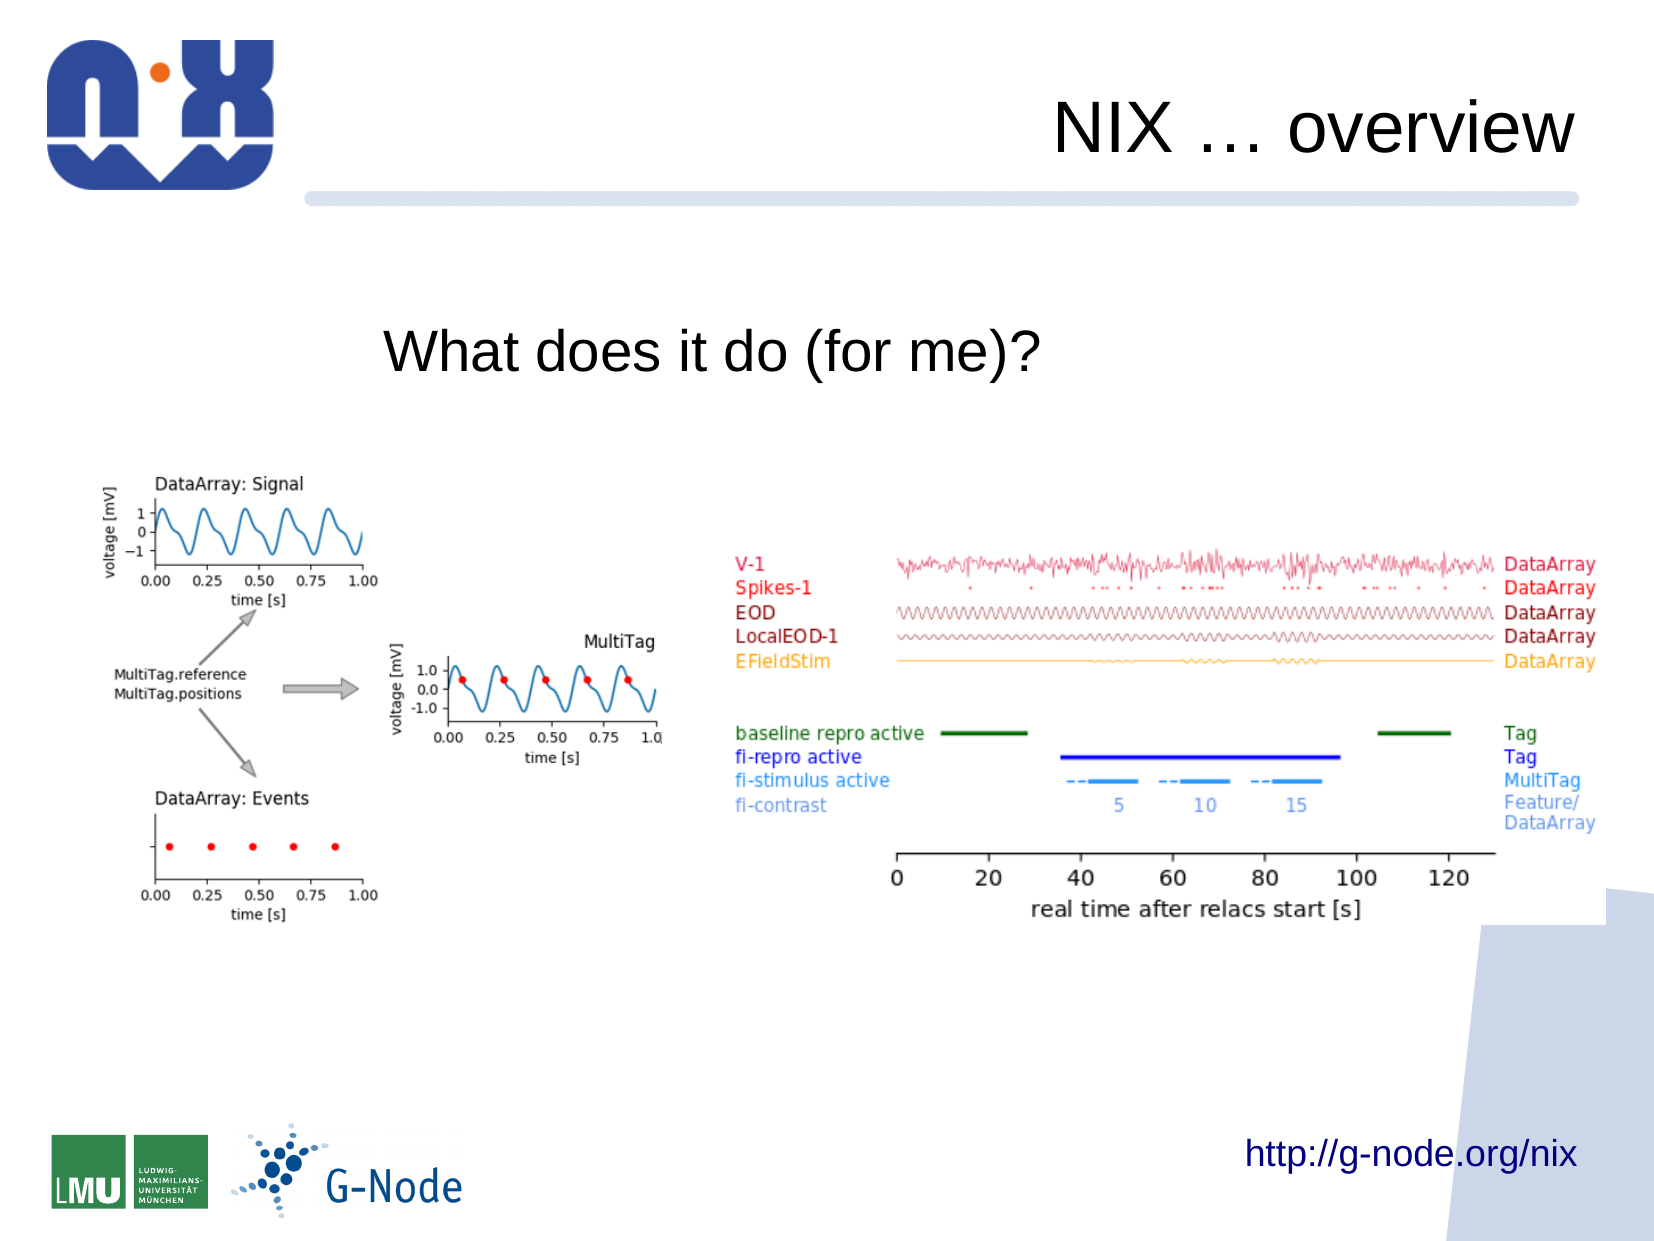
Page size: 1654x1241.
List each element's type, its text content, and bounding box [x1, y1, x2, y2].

text_box NIX … overview [87, 30, 1576, 226]
text_box http://g-node.org/nix [1230, 1125, 1606, 1186]
picture [102, 476, 662, 935]
picture [230, 1123, 467, 1219]
list What does it do (for me)? [312, 318, 1096, 406]
picture [47, 40, 274, 190]
picture [720, 521, 1606, 925]
